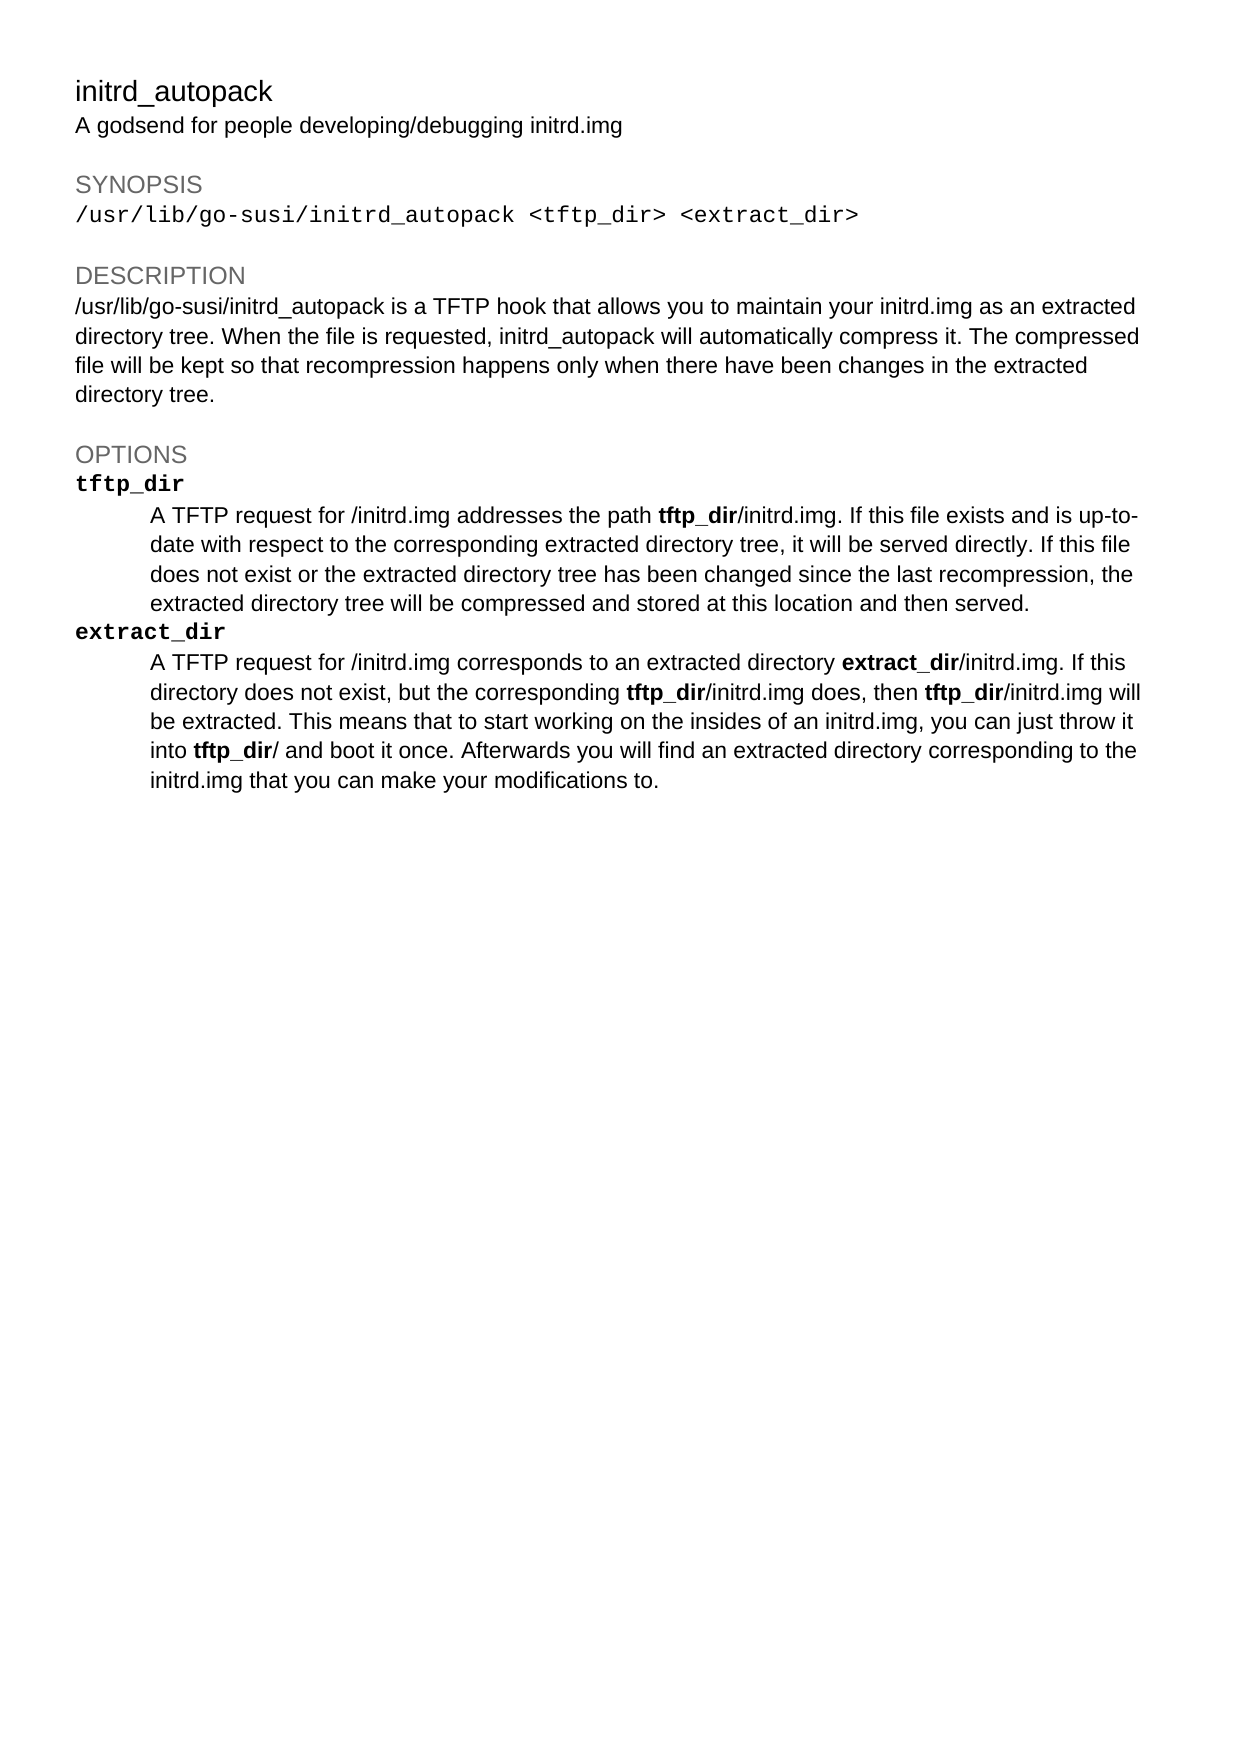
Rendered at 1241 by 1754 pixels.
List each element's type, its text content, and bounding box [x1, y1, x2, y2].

text A TFTP request for /initrd.img addresses the path tftp_dir/initrd.img. If this file exists and is up-to-date with respect to the corresponding extracted directory tree, it will be served directly. If this file does not exist or the extracted directory tree has been changed since the last recompression, the extracted directory tree will be compressed and stored at this location and then served. [150, 503, 1165, 616]
text /usr/lib/go-susi/initrd_autopack <tftp_dir> <extract_dir> [75, 203, 1165, 229]
text A godsend for people developing/debugging initrd.img [75, 112, 1165, 138]
text A TFTP request for /initrd.img corresponds to an extracted directory extract_dir/initrd.img. If this directory does not exist, but the corresponding tftp_dir/initrd.img does, then tftp_dir/initrd.img will be extracted. This means that to start working on the insides of an initrd.img, you can just throw it into tftp_dir/ and boot it once. Afterwards you will find an extracted directory corresponding to the initrd.img that you can make your modifications to. [150, 650, 1165, 793]
text /usr/lib/go-susi/initrd_autopack is a TFTP hook that allows you to maintain your initrd.img as an extracted directory tree. When the file is requested, initrd_autopack will automatically compress it. The compressed file will be kept so that recompression happens only when there have been changes in the extracted directory tree. [75, 294, 1165, 408]
subtitle initrd_autopack [75, 75, 1165, 108]
subtitle SYNOPSIS [75, 171, 1165, 199]
subtitle OPTIONS [75, 441, 1165, 469]
subtitle DESCRIPTION [75, 262, 1165, 290]
text extract_dir [75, 620, 1165, 646]
text tftp_dir [75, 473, 1165, 499]
